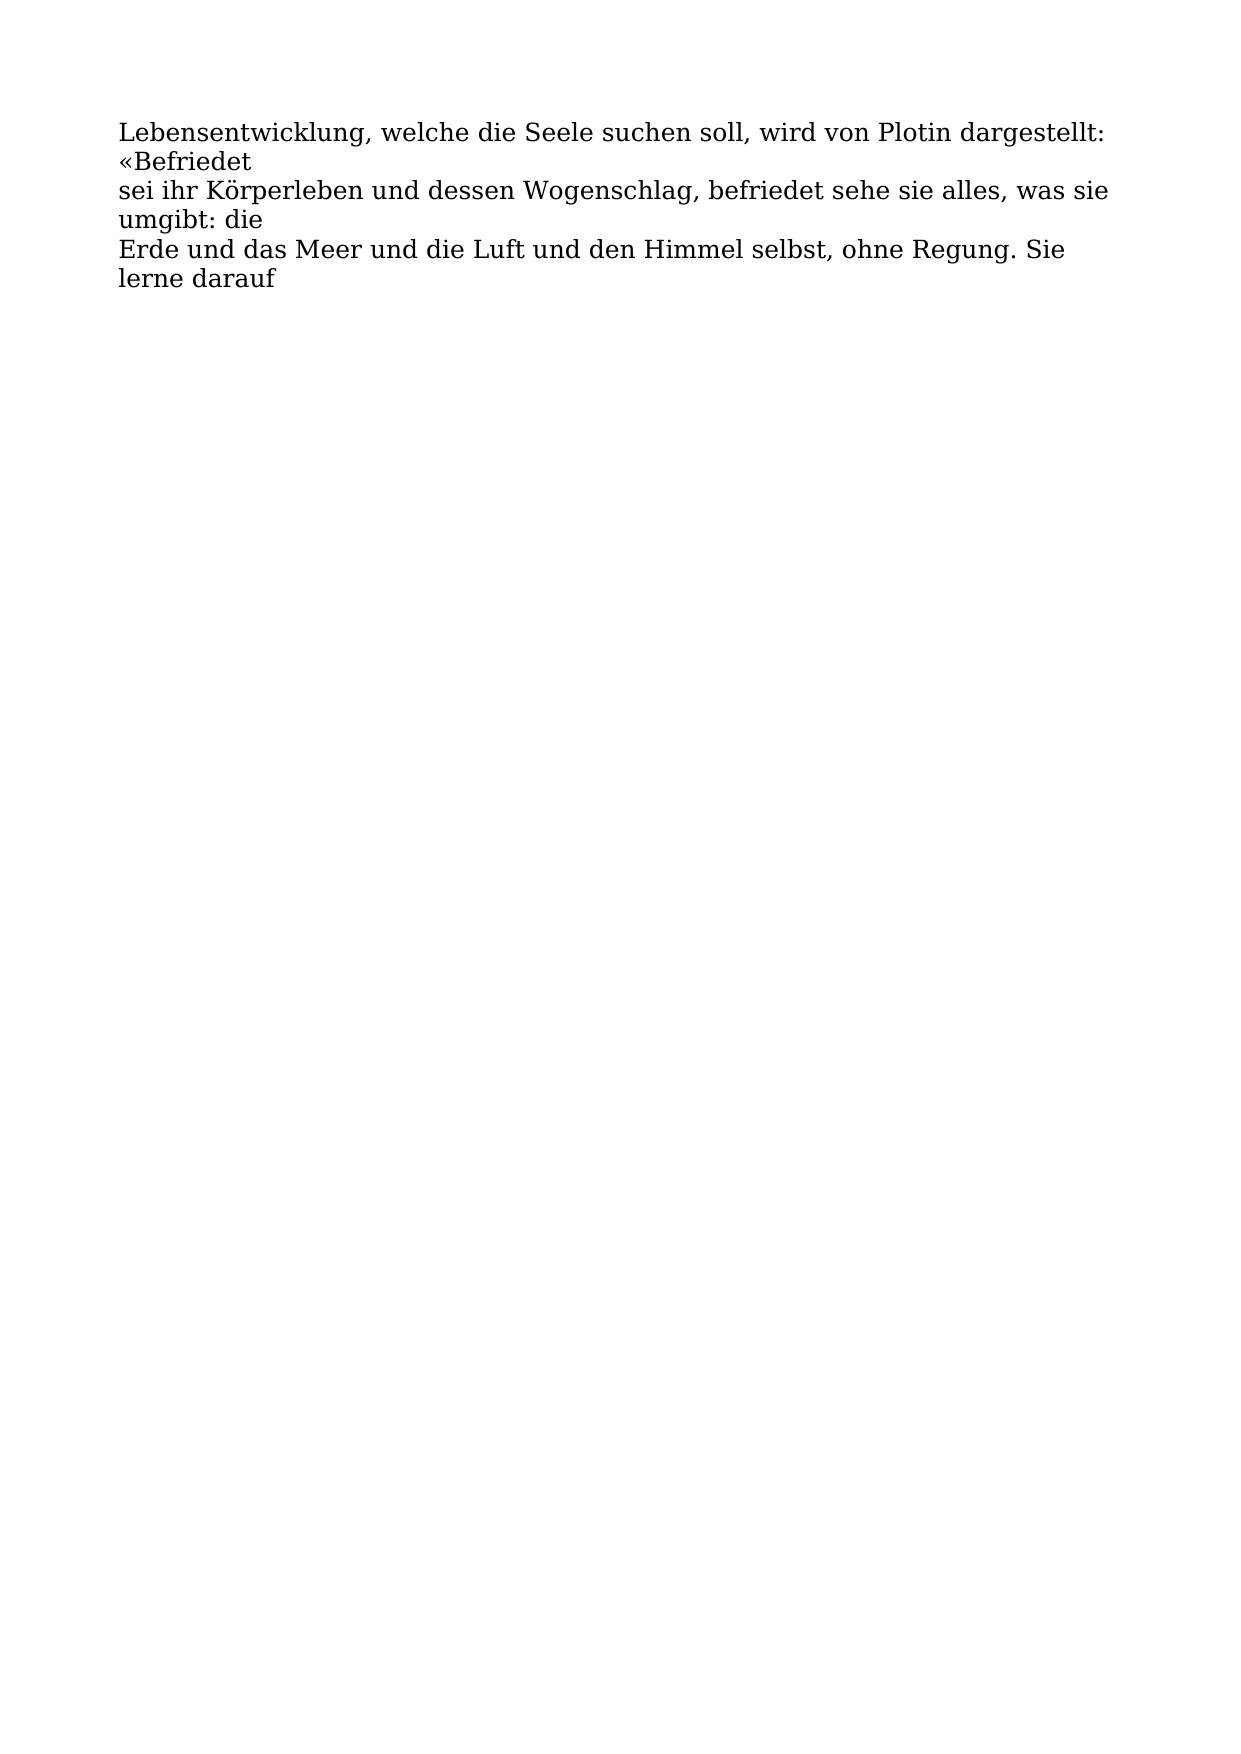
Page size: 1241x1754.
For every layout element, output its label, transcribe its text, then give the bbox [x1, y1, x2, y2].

text Lebensentwicklung, welche die Seele suchen soll, wird von Plotin dargestellt: «Befriedet [118, 118, 1122, 176]
text sei ihr Körperleben und dessen Wogenschlag, befriedet sehe sie alles, was sie umgibt: die [118, 176, 1122, 235]
text Erde und das Meer und die Luft und den Himmel selbst, ohne Regung. Sie lerne darauf [118, 235, 1122, 293]
